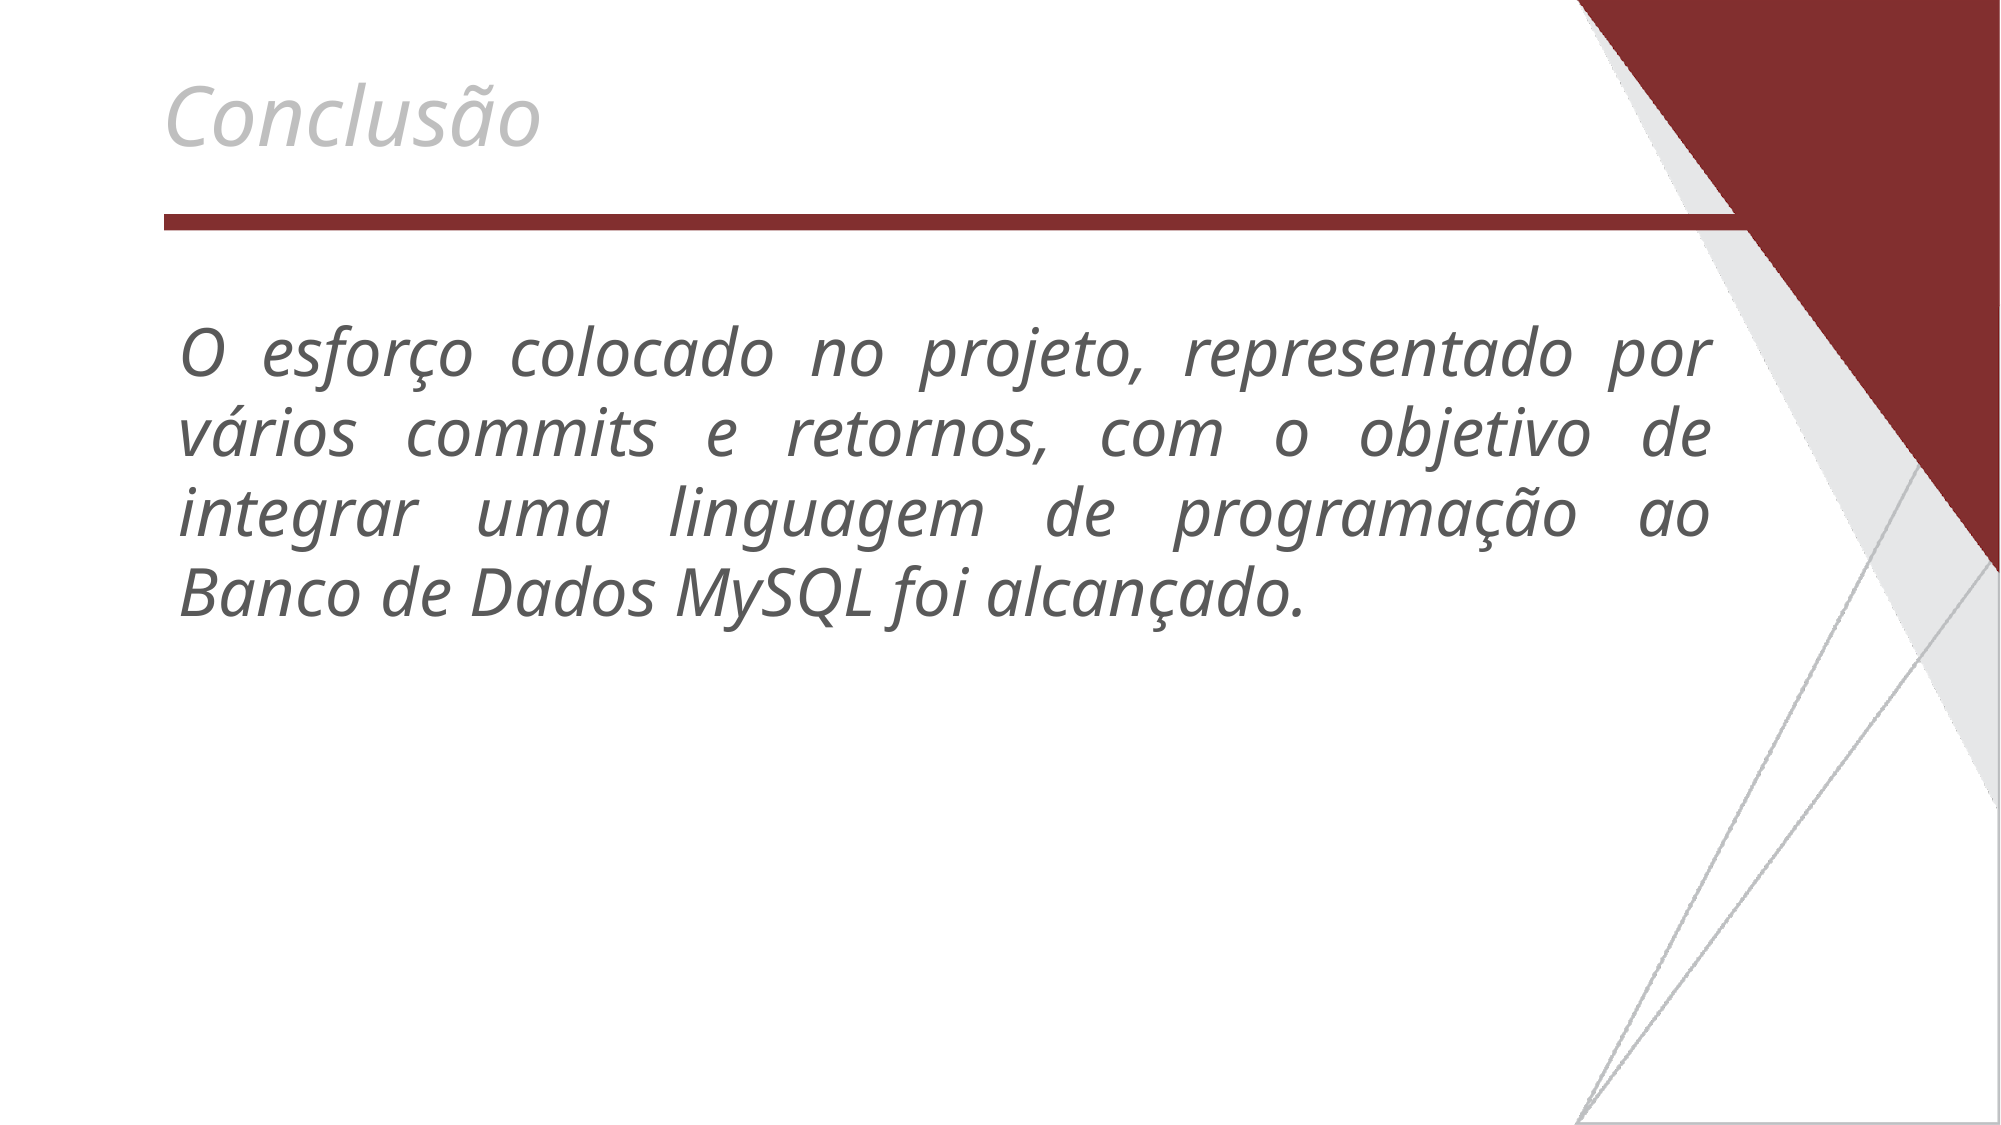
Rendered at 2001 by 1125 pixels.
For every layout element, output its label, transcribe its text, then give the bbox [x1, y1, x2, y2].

text_box Conclusão [147, 55, 1681, 208]
text_box O esforço colocado no projeto, representado por vários commits e retornos, com o objetivo de integrar uma linguagem de programação ao Banco de Dados MySQL foi alcançado. [164, 302, 1730, 1125]
picture [0, 0, 2001, 1125]
text_box [164, 214, 1927, 231]
